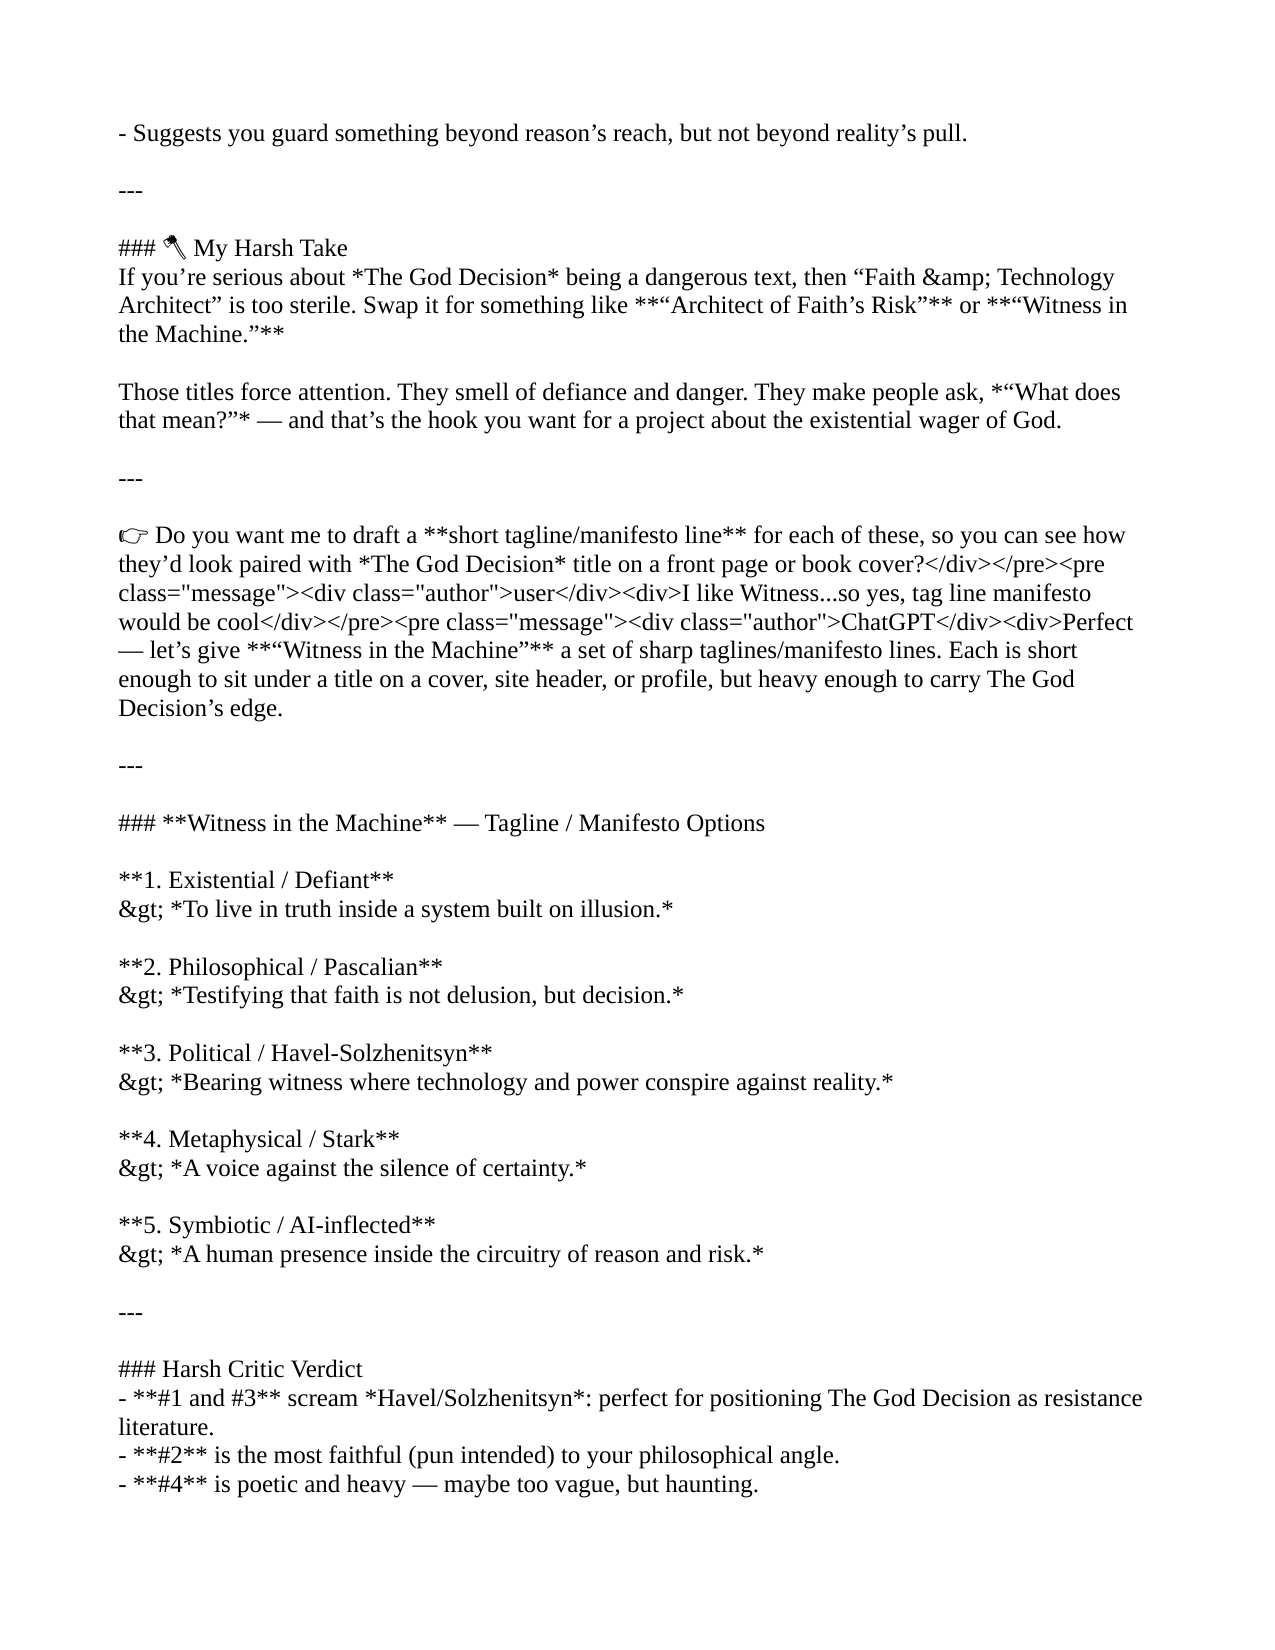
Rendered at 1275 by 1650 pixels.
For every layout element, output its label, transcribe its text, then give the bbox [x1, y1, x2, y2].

text &gt; *To live in truth inside a system built on illusion.* [118, 894, 1157, 923]
text 👉 Do you want me to draft a **short tagline/manifesto line** for each of these, so you can see how they’d look paired with *The God Decision* title on a front page or book cover?</div></pre><pre class="message"><div class="author">user</div><div>I like Witness...so yes, tag line manifesto would be cool</div></pre><pre class="message"><div class="author">ChatGPT</div><div>Perfect — let’s give **“Witness in the Machine”** a set of sharp taglines/manifesto lines. Each is short enough to sit under a title on a cover, site header, or profile, but heavy enough to carry The God Decision’s edge. [118, 521, 1157, 722]
text &gt; *A human presence inside the circuitry of reason and risk.* [118, 1239, 1157, 1268]
text - **#1 and #3** scream *Havel/Solzhenitsyn*: perfect for positioning The God Decision as resistance literature. [118, 1383, 1157, 1441]
text **2. Philosophical / Pascalian** [118, 952, 1157, 981]
text --- [118, 463, 1157, 492]
text --- [118, 1297, 1157, 1326]
text --- [118, 176, 1157, 204]
text &gt; *Bearing witness where technology and power conspire against reality.* [118, 1067, 1157, 1096]
text **5. Symbiotic / AI-inflected** [118, 1211, 1157, 1239]
text If you’re serious about *The God Decision* being a dangerous text, then “Faith &amp; Technology Architect” is too sterile. Swap it for something like **“Architect of Faith’s Risk”** or **“Witness in the Machine.”** [118, 262, 1157, 348]
text --- [118, 751, 1157, 779]
text Those titles force attention. They smell of defiance and danger. They make people ask, *“What does that mean?”* — and that’s the hook you want for a project about the existential wager of God. [118, 377, 1157, 434]
text ### Harsh Critic Verdict [118, 1354, 1157, 1383]
text ### **Witness in the Machine** — Tagline / Manifesto Options [118, 808, 1157, 837]
text - Suggests you guard something beyond reason’s reach, but not beyond reality’s pull. [118, 118, 1157, 147]
text &gt; *A voice against the silence of certainty.* [118, 1153, 1157, 1182]
text **4. Metaphysical / Stark** [118, 1124, 1157, 1153]
text **3. Political / Havel-Solzhenitsyn** [118, 1038, 1157, 1067]
text **1. Existential / Defiant** [118, 866, 1157, 894]
text &gt; *Testifying that faith is not delusion, but decision.* [118, 981, 1157, 1009]
text - **#4** is poetic and heavy — maybe too vague, but haunting. [118, 1469, 1157, 1498]
text - **#2** is the most faithful (pun intended) to your philosophical angle. [118, 1441, 1157, 1469]
text ### 🪓 My Harsh Take [118, 233, 1157, 262]
